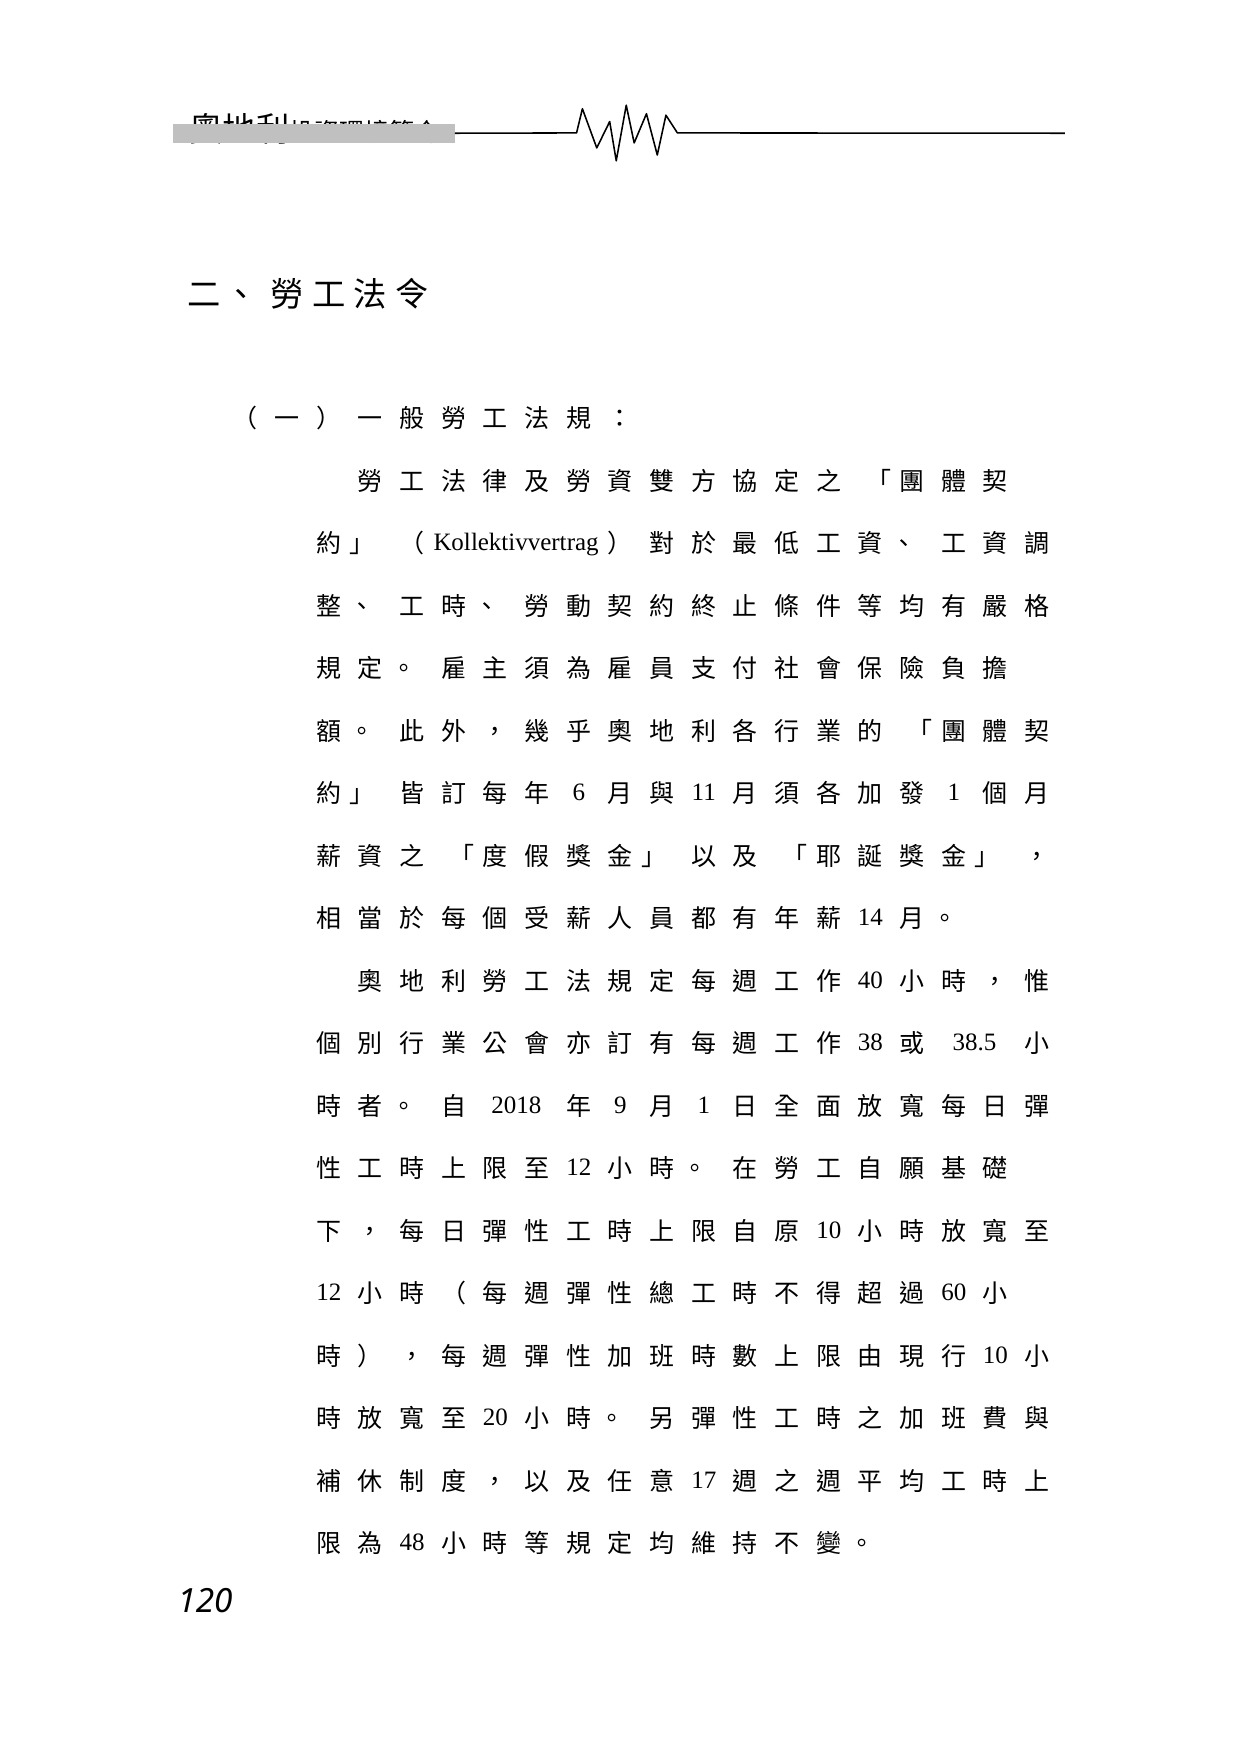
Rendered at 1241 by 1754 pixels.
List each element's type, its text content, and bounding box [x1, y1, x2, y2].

text 勞工法律及勞資雙方協定之「團體契約」（Kollektivvertrag）對於最低工資、工資調整、工時、勞動契約終止條件等均有嚴格規定。雇主須為雇員支付社會保險負擔額。此外，幾乎奧地利各行業的「團體契約」皆訂每年6月與11月須各加發1個月薪資之「度假獎金」以及「耶誕獎金」，相當於每個受薪人員都有年薪14月。 [281, 438, 1058, 938]
text 二、勞工法令 [183, 250, 1058, 313]
text 奧地利勞工法規定每週工作40小時，惟個別行業公會亦訂有每週工作38或38.5小時者。自2018年9月1日全面放寬每日彈性工時上限至12小時。在勞工自願基礎下，每日彈性工時上限自原10小時放寬至12小時（每週彈性總工時不得超過60小時），每週彈性加班時數上限由現行10小時放寬至20小時。另彈性工時之加班費與補休制度，以及任意17週之週平均工時上限為48小時等規定均維持不變。 [281, 938, 1058, 1563]
text （一）一般勞工法規： [207, 375, 1058, 438]
